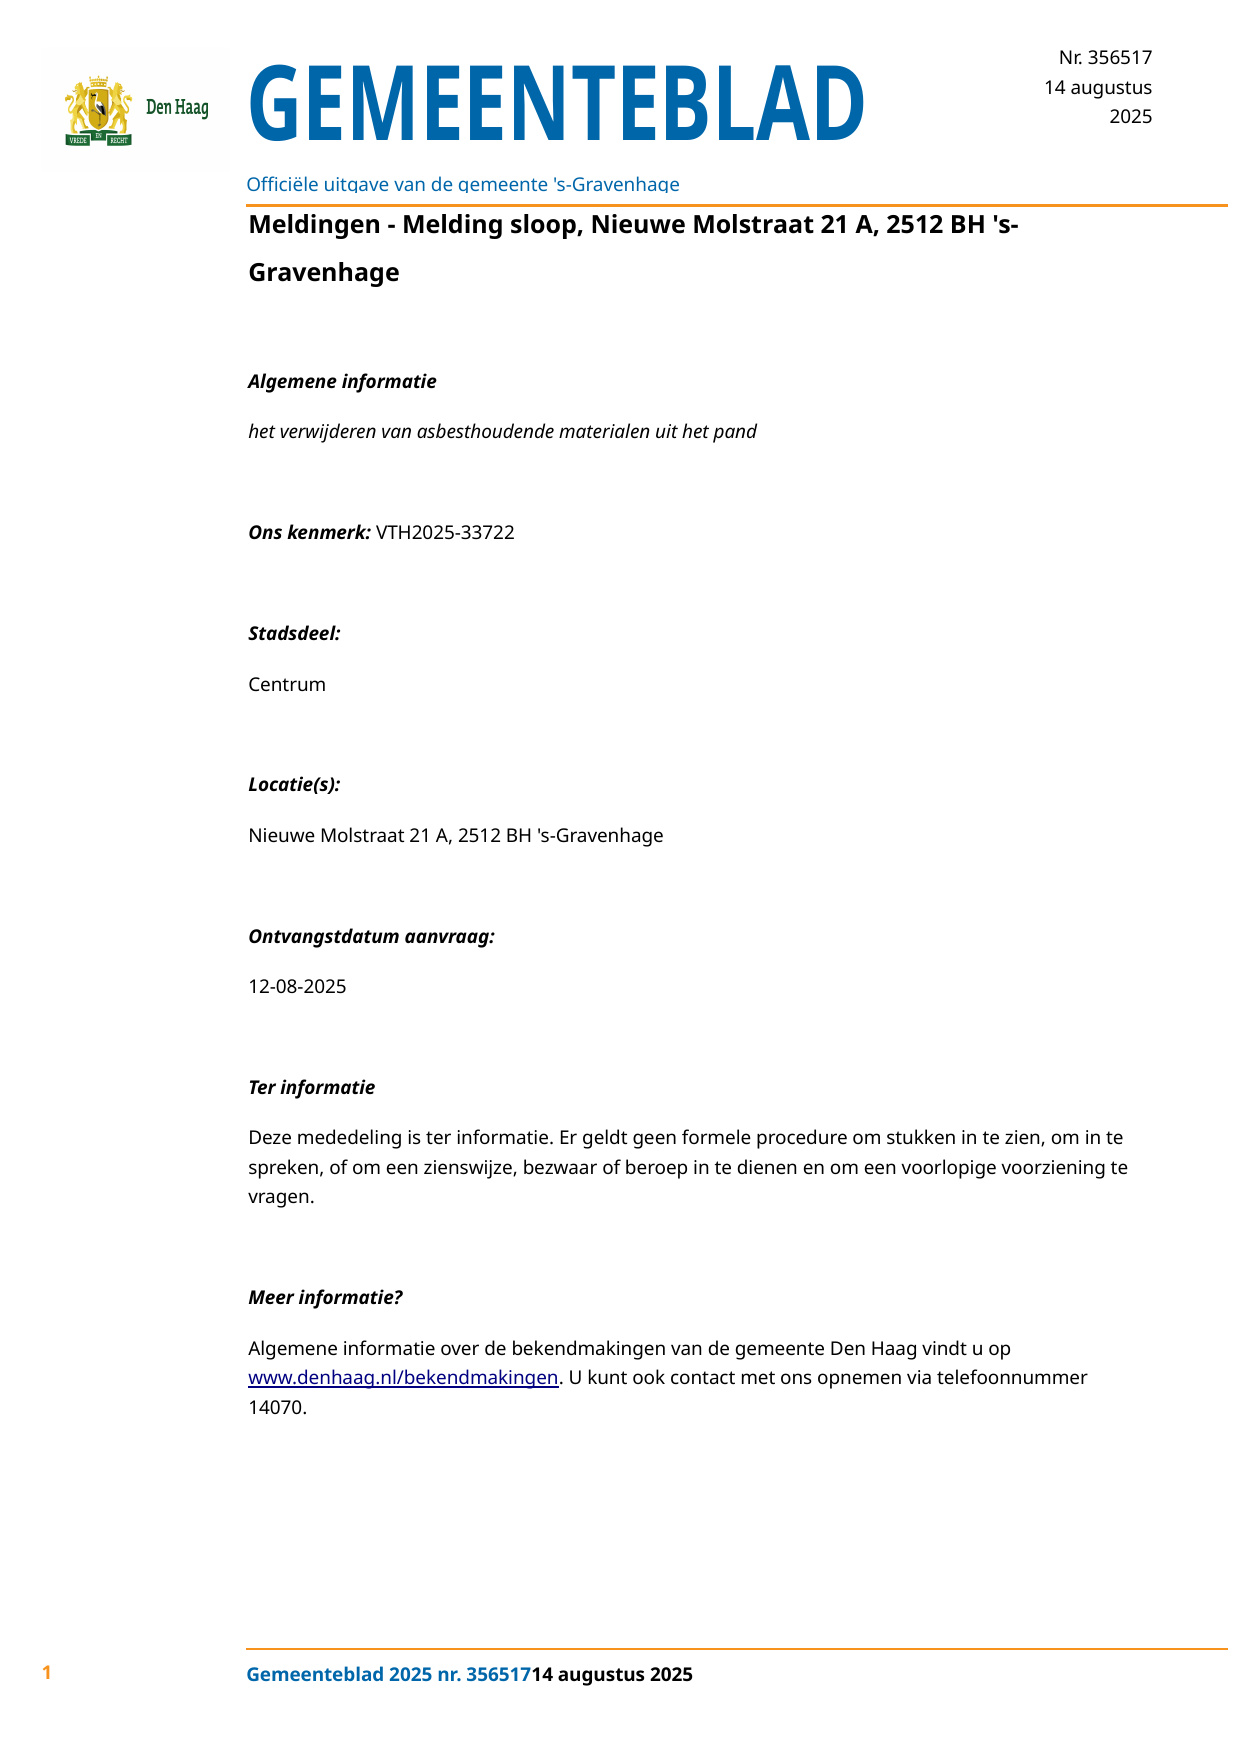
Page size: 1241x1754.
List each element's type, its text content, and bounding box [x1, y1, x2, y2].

text het verwijderen van asbesthoudende materialen uit het pand [248, 419, 1152, 444]
text Stadsdeel: [248, 620, 1152, 646]
text Nieuwe Molstraat 21 A, 2512 BH 's-Gravenhage [248, 822, 1152, 848]
text Meldingen - Melding sloop, Nieuwe Molstraat 21 A, 2512 BH 's-Gravenhage [248, 207, 1152, 288]
text Algemene informatie over de bekendmakingen van de gemeente Den Haag vindt u op www.denhaag.nl/bekendmakingen. U kunt ook contact met ons opnemen via telefoonnummer 14070. [248, 1335, 1152, 1420]
text 12-08-2025 [248, 973, 1152, 999]
text Ons kenmerk: VTH2025-33722 [248, 519, 1152, 545]
text Locatie(s): [248, 772, 1152, 797]
picture [41, 47, 231, 172]
text Algemene informatie [248, 368, 1152, 394]
text Deze mededeling is ter informatie. Er geldt geen formele procedure om stukken in te zien, om in te spreken, of om een zienswijze, bezwaar of beroep in te dienen en om een voorlopige voorziening te vragen. [248, 1124, 1152, 1209]
text Ter informatie [248, 1074, 1152, 1100]
text Centrum [248, 671, 1152, 697]
text Meer informatie? [248, 1284, 1152, 1310]
text Ontvangstdatum aanvraag: [248, 923, 1152, 949]
